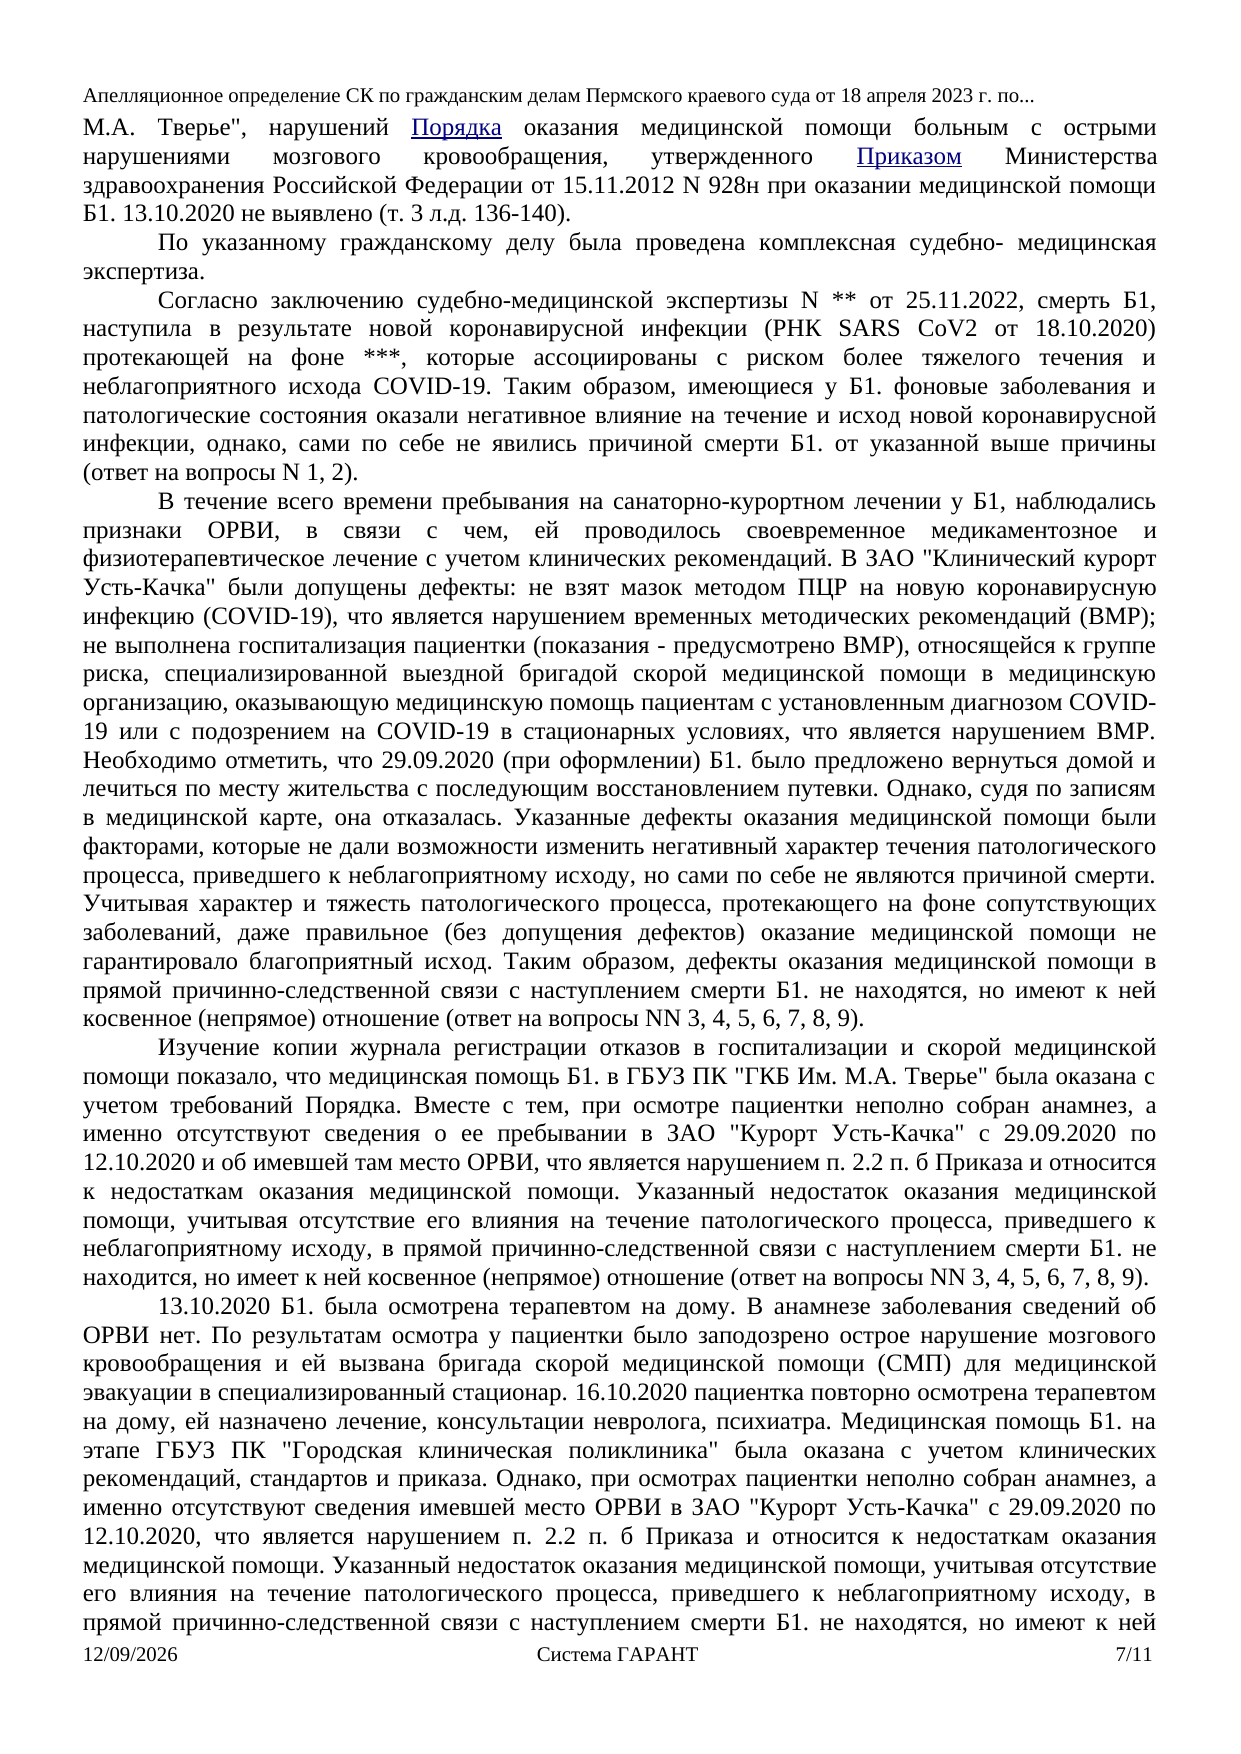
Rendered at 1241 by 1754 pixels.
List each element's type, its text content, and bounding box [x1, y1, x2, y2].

text В течение всего времени пребывания на санаторно-курортном лечении у Б1, наблюдались признаки ОРВИ, в связи с чем, ей проводилось своевременное медикаментозное и физиотерапевтическое лечение с учетом клинических рекомендаций. В ЗАО "Клинический курорт Усть-Качка" были допущены дефекты: не взят мазок методом ПЦР на новую коронавирусную инфекцию (COVID-19), что является нарушением временных методических рекомендаций (BMP); не выполнена госпитализация пациентки (показания - предусмотрено BMP), относящейся к группе риска, специализированной выездной бригадой скорой медицинской помощи в медицинскую организацию, оказывающую медицинскую помощь пациентам с установленным диагнозом COVID-19 или с подозрением на COVID-19 в стационарных условиях, что является нарушением BMP. Необходимо отметить, что 29.09.2020 (при оформлении) Б1. было предложено вернуться домой и лечиться по месту жительства с последующим восстановлением путевки. Однако, судя по записям в медицинской карте, она отказалась. Указанные дефекты оказания медицинской помощи были факторами, которые не дали возможности изменить негативный характер течения патологического процесса, приведшего к неблагоприятному исходу, но сами по себе не являются причиной смерти. Учитывая характер и тяжесть патологического процесса, протекающего на фоне сопутствующих заболеваний, даже правильное (без допущения дефектов) оказание медицинской помощи не гарантировало благоприятный исход. Таким образом, дефекты оказания медицинской помощи в прямой причинно-следственной связи с наступлением смерти Б1. не находятся, но имеют к ней косвенное (непрямое) отношение (ответ на вопросы NN 3, 4, 5, 6, 7, 8, 9). [83, 486, 1157, 1032]
text М.А. Тверье", нарушений Порядка оказания медицинской помощи больным с острыми нарушениями мозгового кровообращения, утвержденного Приказом Министерства здравоохранения Российской Федерации от 15.11.2012 N 928н при оказании медицинской помощи Б1. 13.10.2020 не выявлено (т. 3 л.д. 136-140). [83, 112, 1157, 227]
text Изучение копии журнала регистрации отказов в госпитализации и скорой медицинской помощи показало, что медицинская помощь Б1. в ГБУЗ ПК "ГКБ Им. М.А. Тверье" была оказана с учетом требований Порядка. Вместе с тем, при осмотре пациентки неполно собран анамнез, а именно отсутствуют сведения о ее пребывании в ЗАО "Курорт Усть-Качка" с 29.09.2020 по 12.10.2020 и об имевшей там место ОРВИ, что является нарушением п. 2.2 п. б Приказа и относится к недостаткам оказания медицинской помощи. Указанный недостаток оказания медицинской помощи, учитывая отсутствие его влияния на течение патологического процесса, приведшего к неблагоприятному исходу, в прямой причинно-следственной связи с наступлением смерти Б1. не находится, но имеет к ней косвенное (непрямое) отношение (ответ на вопросы NN 3, 4, 5, 6, 7, 8, 9). [83, 1032, 1157, 1291]
text Согласно заключению судебно-медицинской экспертизы N ** от 25.11.2022, смерть Б1, наступила в результате новой коронавирусной инфекции (РНК SARS CoV2 от 18.10.2020) протекающей на фоне ***, которые ассоциированы с риском более тяжелого течения и неблагоприятного исхода COVID-19. Таким образом, имеющиеся у Б1. фоновые заболевания и патологические состояния оказали негативное влияние на течение и исход новой коронавирусной инфекции, однако, сами по себе не явились причиной смерти Б1. от указанной выше причины (ответ на вопросы N 1, 2). [83, 285, 1157, 486]
text 13.10.2020 Б1. была осмотрена терапевтом на дому. В анамнезе заболевания сведений об ОРВИ нет. По результатам осмотра у пациентки было заподозрено острое нарушение мозгового кровообращения и ей вызвана бригада скорой медицинской помощи (СМП) для медицинской эвакуации в специализированный стационар. 16.10.2020 пациентка повторно осмотрена терапевтом на дому, ей назначено лечение, консультации невролога, психиатра. Медицинская помощь Б1. на этапе ГБУЗ ПК "Городская клиническая поликлиника" была оказана с учетом клинических рекомендаций, стандартов и приказа. Однако, при осмотрах пациентки неполно собран анамнез, а именно отсутствуют сведения имевшей место ОРВИ в ЗАО "Курорт Усть-Качка" с 29.09.2020 по 12.10.2020, что является нарушением п. 2.2 п. б Приказа и относится к недостаткам оказания медицинской помощи. Указанный недостаток оказания медицинской помощи, учитывая отсутствие его влияния на течение патологического процесса, приведшего к неблагоприятному исходу, в прямой причинно-следственной связи с наступлением смерти Б1. не находятся, но имеют к ней [83, 1291, 1157, 1636]
text По указанному гражданскому делу была проведена комплексная судебно- медицинская экспертиза. [83, 227, 1157, 285]
